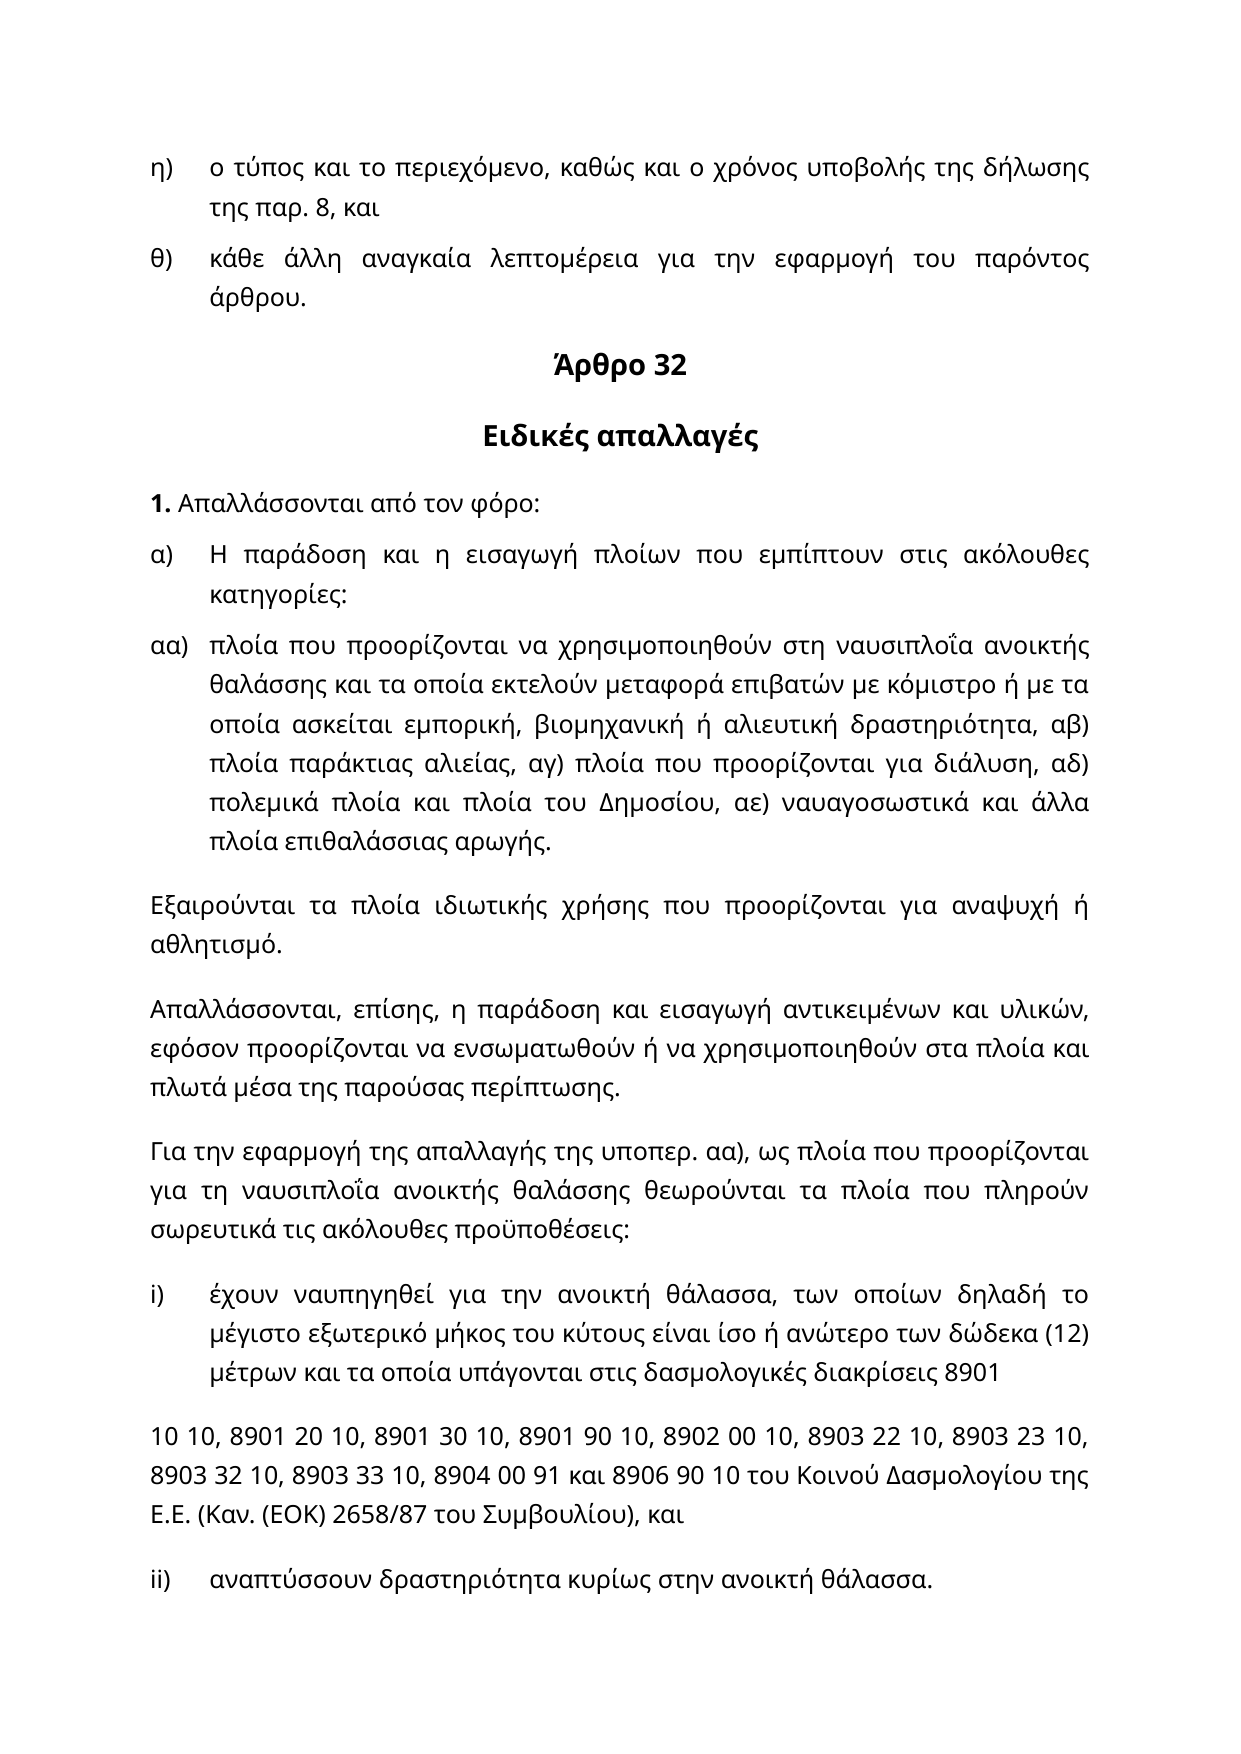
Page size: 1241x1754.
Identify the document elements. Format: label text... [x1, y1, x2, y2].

list θ) κάθε άλλη αναγκαία λεπτομέρεια για την εφαρμογή του παρόντος άρθρου. [150, 241, 1090, 314]
text 10 10, 8901 20 10, 8901 30 10, 8901 90 10, 8902 00 10, 8903 22 10, 8903 23 10, 8903 32 10, 8903 33 10, 8904 00 91 και 8906 90 10 του Κοινού Δασμολογίου της Ε.Ε. (Καν. (ΕΟΚ) 2658/87 του Συμβουλίου), και [150, 1419, 1090, 1531]
list α) Η παράδοση και η εισαγωγή πλοίων που εμπίπτουν στις ακόλουθες κατηγορίες: [150, 537, 1090, 610]
subtitle Άρθρο 32 [150, 344, 1090, 384]
text Για την εφαρμογή της απαλλαγής της υποπερ. αα), ως πλοία που προορίζονται για τη ναυσιπλοΐα ανοικτής θαλάσσης θεωρούνται τα πλοία που πληρούν σωρευτικά τις ακόλουθες προϋποθέσεις: [150, 1134, 1090, 1246]
list η) ο τύπος και το περιεχόμενο, καθώς και ο χρόνος υποβολής της δήλωσης της παρ. 8, και [150, 150, 1090, 223]
list ii) αναπτύσσουν δραστηριότητα κυρίως στην ανοικτή θάλασσα. [150, 1561, 1090, 1595]
subtitle Ειδικές απαλλαγές [150, 415, 1090, 454]
text Απαλλάσσονται, επίσης, η παράδοση και εισαγωγή αντικειμένων και υλικών, εφόσον προορίζονται να ενσωματωθούν ή να χρησιμοποιηθούν στα πλοία και πλωτά μέσα της παρούσας περίπτωσης. [150, 991, 1090, 1104]
list i) έχουν ναυπηγηθεί για την ανοικτή θάλασσα, των οποίων δηλαδή το μέγιστο εξωτερικό μήκος του κύτους είναι ίσο ή ανώτερο των δώδεκα (12) μέτρων και τα οποία υπάγονται στις δασμολογικές διακρίσεις 8901 [150, 1276, 1090, 1389]
list αα) πλοία που προορίζονται να χρησιμοποιηθούν στη ναυσιπλοΐα ανοικτής θαλάσσης και τα οποία εκτελούν μεταφορά επιβατών με κόμιστρο ή με τα οποία ασκείται εμπορική, βιομηχανική ή αλιευτική δραστηριότητα, αβ) πλοία παράκτιας αλιείας, αγ) πλοία που προορίζονται για διάλυση, αδ) πολεμικά πλοία και πλοία του Δημοσίου, αε) ναυαγοσωστικά και άλλα πλοία επιθαλάσσιας αρωγής. [150, 628, 1090, 858]
text Εξαιρούνται τα πλοία ιδιωτικής χρήσης που προορίζονται για αναψυχή ή αθλητισμό. [150, 888, 1090, 961]
text 1. Απαλλάσσονται από τον φόρο: [150, 485, 1090, 519]
